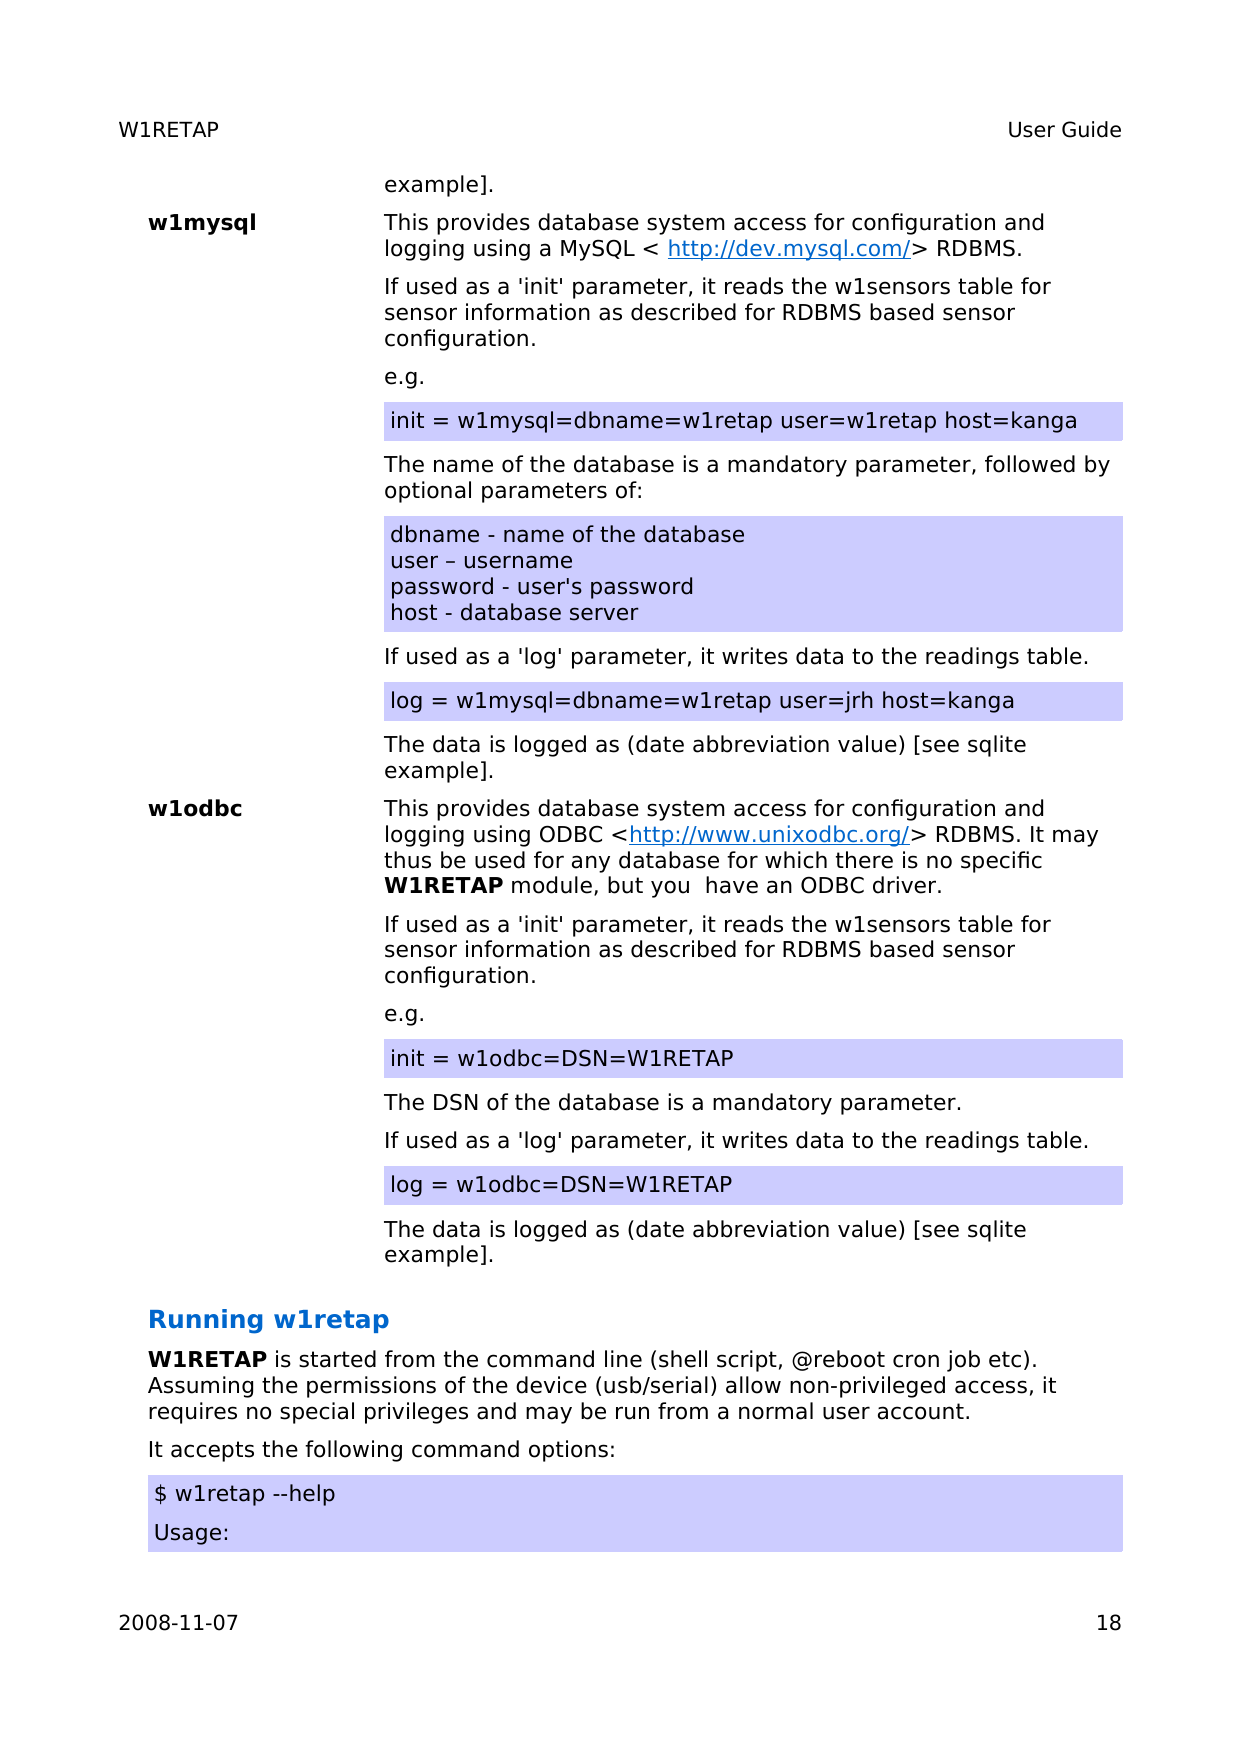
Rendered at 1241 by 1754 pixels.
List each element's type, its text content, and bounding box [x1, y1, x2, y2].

list w1mysql This provides database system access for configuration and logging using a MySQL < http://dev.mysql.com/> RDBMS. [148, 210, 1122, 262]
text log = w1mysql=dbname=w1retap user=jrh host=kanga [385, 683, 1122, 720]
list If used as a 'log' parameter, it writes data to the readings table. [148, 1128, 1122, 1154]
subtitle Running w1retap [148, 1306, 1122, 1335]
text init = w1mysql=dbname=w1retap user=w1retap host=kanga [385, 403, 1122, 440]
list w1odbc This provides database system access for configuration and logging using ODBC <http://www.unixodbc.org/> RDBMS. It may thus be used for any database for which there is no specific W1RETAP module, but you have an ODBC driver. [148, 796, 1122, 899]
text Usage: [149, 1513, 1122, 1551]
list The data is logged as (date abbreviation value) [see sqlite example]. [148, 1217, 1122, 1268]
list If used as a 'init' parameter, it reads the w1sensors table for sensor information as described for RDBMS based sensor configuration. [148, 274, 1122, 351]
list e.g. [148, 364, 1122, 389]
list The DSN of the database is a mandatory parameter. [148, 1090, 1122, 1116]
list e.g. [148, 1001, 1122, 1027]
list If used as a 'init' parameter, it reads the w1sensors table for sensor information as described for RDBMS based sensor configuration. [148, 912, 1122, 989]
text $ w1retap --help [149, 1476, 1122, 1507]
text It accepts the following command options: [148, 1437, 1122, 1463]
text init = w1odbc=DSN=W1RETAP [385, 1041, 1122, 1077]
text dbname - name of the database user – username password - user's password host - database server [385, 517, 1122, 631]
list The data is logged as (date abbreviation value) [see sqlite example]. [148, 732, 1122, 784]
text W1RETAP is started from the command line (shell script, @reboot cron job etc). Assuming the permissions of the device (usb/serial) allow non-privileged access, it requires no special privileges and may be run from a normal user account. [148, 1347, 1122, 1424]
list example]. [148, 172, 1122, 198]
list If used as a 'log' parameter, it writes data to the readings table. [148, 644, 1122, 669]
text log = w1odbc=DSN=W1RETAP [385, 1167, 1122, 1204]
list The name of the database is a mandatory parameter, followed by optional parameters of: [148, 452, 1122, 504]
